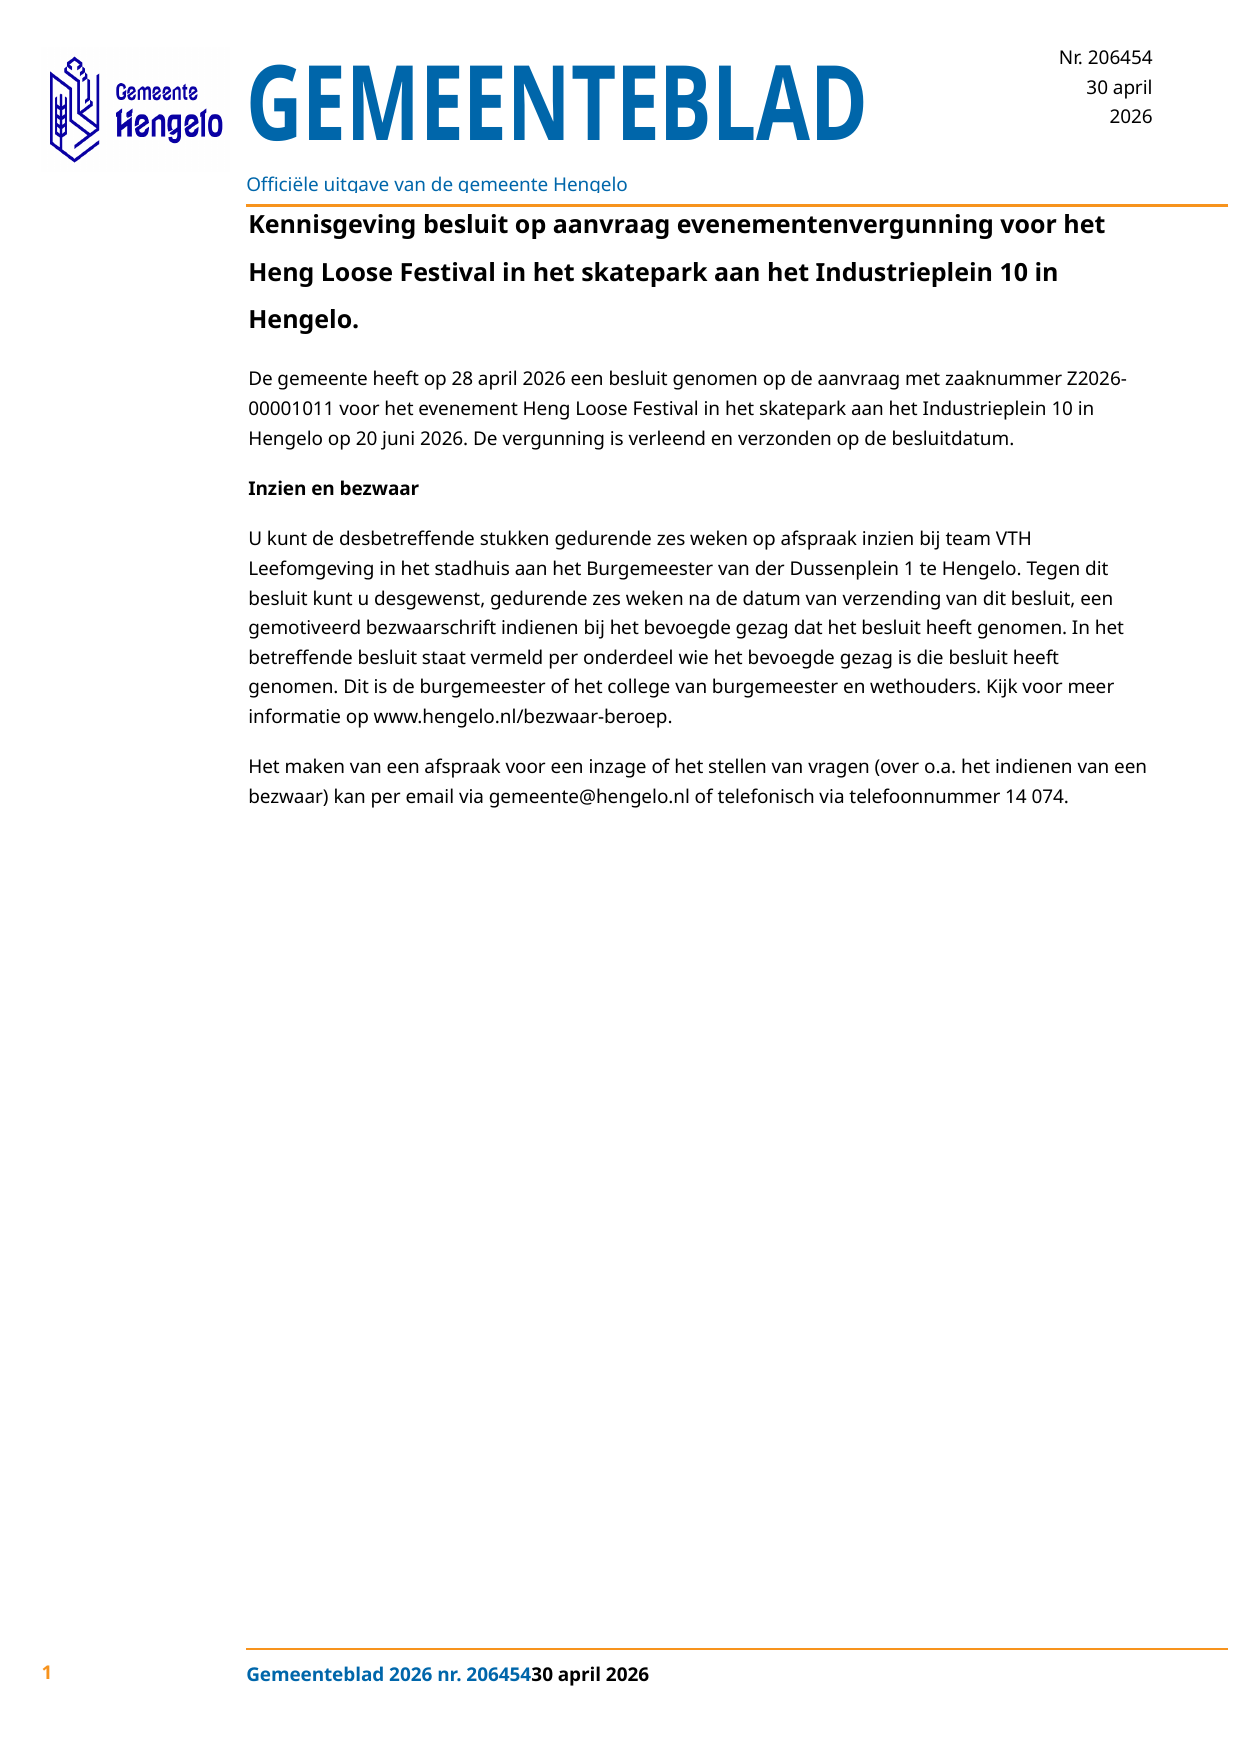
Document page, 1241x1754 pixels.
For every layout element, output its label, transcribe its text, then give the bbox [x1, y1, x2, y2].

text Kennisgeving besluit op aanvraag evenementenvergunning voor het Heng Loose Festival in het skatepark aan het Industrieplein 10 in Hengelo. [248, 207, 1152, 336]
text Inzien en bezwaar [248, 475, 1152, 501]
text U kunt de desbetreffende stukken gedurende zes weken op afspraak inzien bij team VTH Leefomgeving in het stadhuis aan het Burgemeester van der Dussenplein 1 te Hengelo. Tegen dit besluit kunt u desgewenst, gedurende zes weken na de datum van verzending van dit besluit, een gemotiveerd bezwaarschrift indienen bij het bevoegde gezag dat het besluit heeft genomen. In het betreffende besluit staat vermeld per onderdeel wie het bevoegde gezag is die besluit heeft genomen. Dit is de burgemeester of het college van burgemeester en wethouders. Kijk voor meer informatie op www.hengelo.nl/bezwaar-beroep. [248, 526, 1152, 729]
picture [41, 47, 231, 172]
text De gemeente heeft op 28 april 2026 een besluit genomen op de aanvraag met zaaknummer Z2026-00001011 voor het evenement Heng Loose Festival in het skatepark aan het Industrieplein 10 in Hengelo op 20 juni 2026. De vergunning is verleend en verzonden op de besluitdatum. [248, 366, 1152, 450]
text Het maken van een afspraak voor een inzage of het stellen van vragen (over o.a. het indienen van een bezwaar) kan per email via gemeente@hengelo.nl of telefonisch via telefoonnummer 14 074. [248, 753, 1152, 809]
